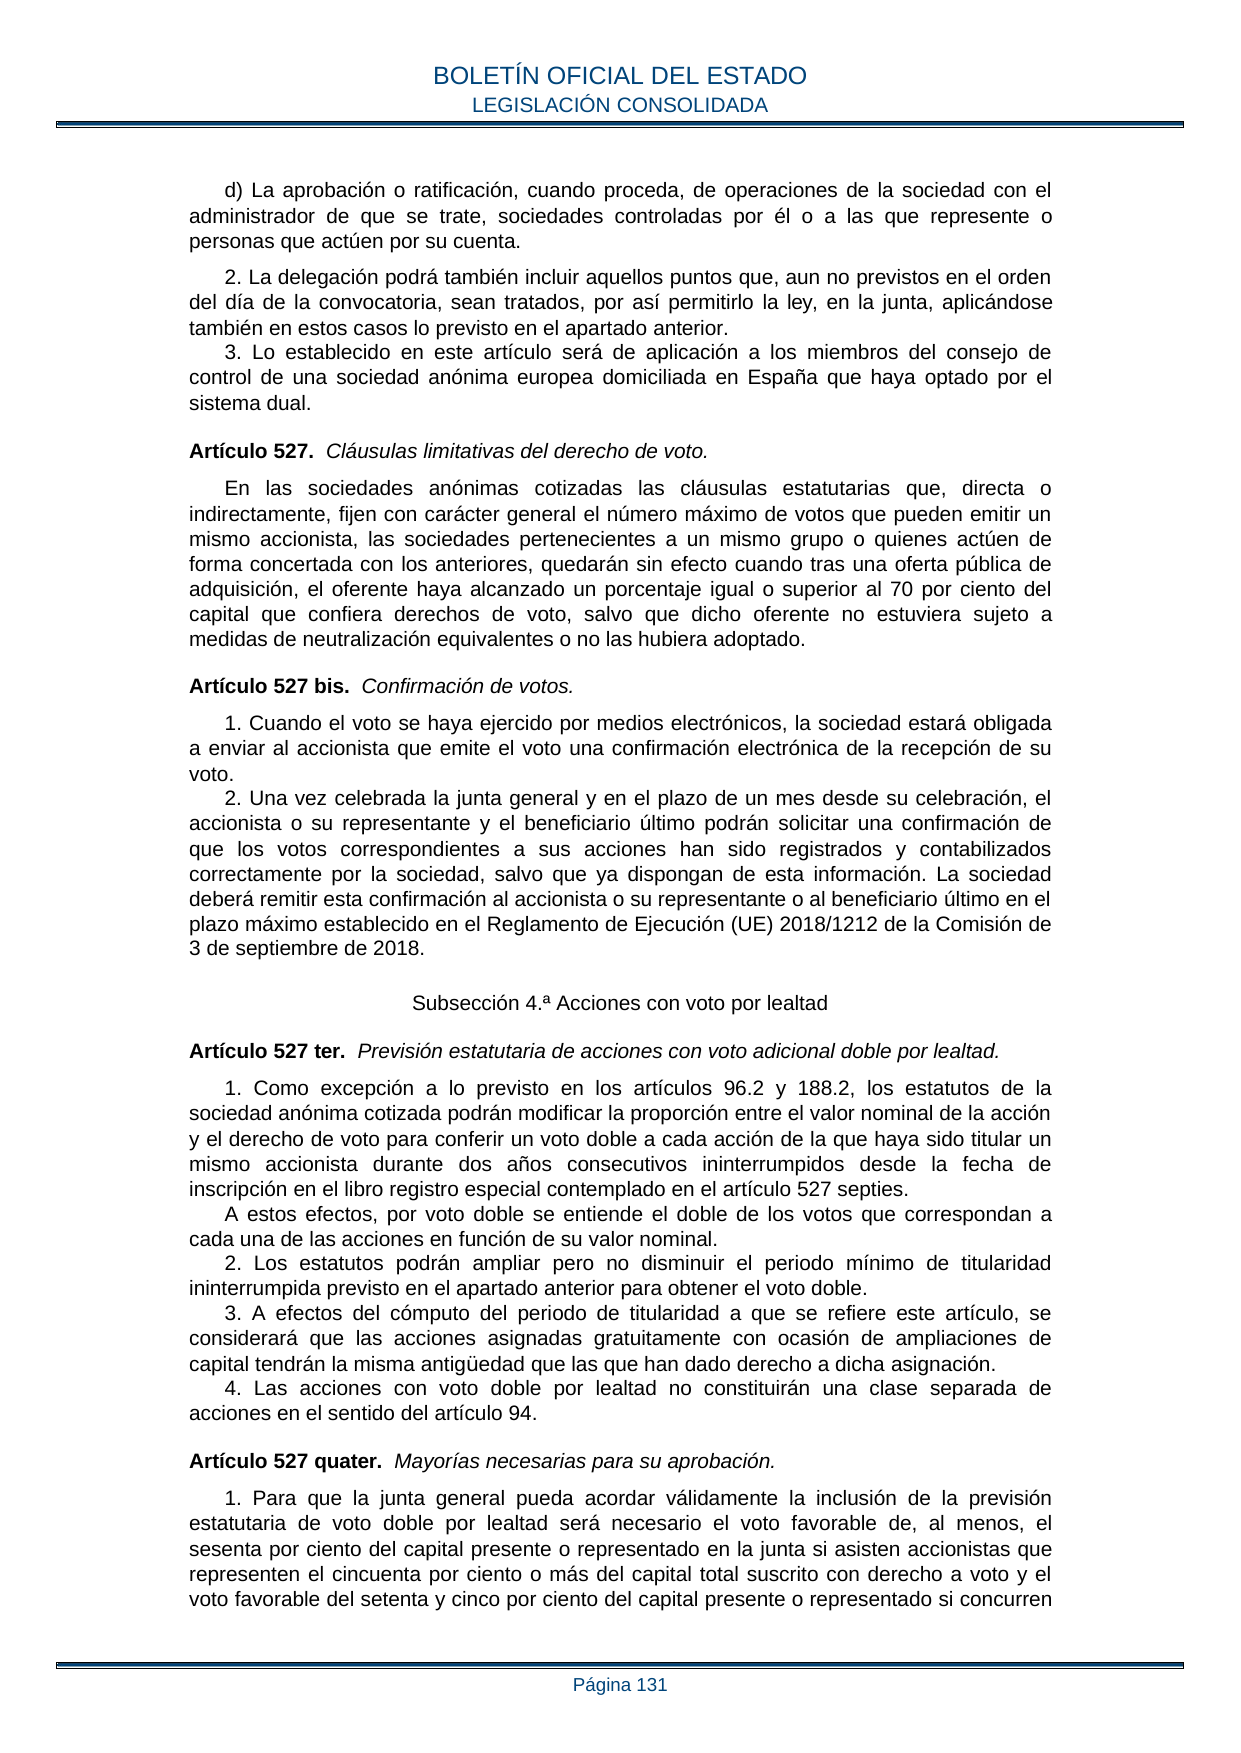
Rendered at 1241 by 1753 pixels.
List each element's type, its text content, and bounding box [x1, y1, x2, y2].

text sesenta por ciento del capital presente o representado en la junta si asisten accionistas que [189, 1537, 1076, 1562]
text representen el cincuenta por ciento o más del capital total suscrito con derecho a voto y el [189, 1562, 1076, 1587]
text adquisición, el oferente haya alcanzado un porcentaje igual o superior al 70 por ciento del [189, 576, 1076, 601]
text LEGISLACIÓN CONSOLIDADA [472, 89, 793, 118]
text forma concertada con los anteriores, quedarán sin efecto cuando tras una oferta pública de [189, 551, 1076, 576]
text considerará que las acciones asignadas gratuitamente con ocasión de ampliaciones de [189, 1322, 1076, 1351]
text control de una sociedad anónima europea domiciliada en España que haya optado por el [189, 361, 1076, 391]
picture [57, 122, 1183, 127]
text Artículo 527 quater. Mayorías necesarias para su aprobación. [189, 1445, 801, 1475]
text 4. Las acciones con voto doble por lealtad no constituirán una clase separada de [224, 1372, 1076, 1401]
text capital tendrán la misma antigüedad que las que han dado derecho a dicha asignación. [189, 1351, 1076, 1376]
text A estos efectos, por voto doble se entiende el doble de los votos que correspondan a [224, 1201, 1076, 1226]
text d) La aprobación o ratificación, cuando proceda, de operaciones de la sociedad con el [224, 173, 1076, 203]
text . Cuando el voto se haya ejercido por medios electrónicos, la sociedad estará obligada [236, 707, 1076, 732]
text BOLETÍN OFICIAL DEL ESTADO [433, 56, 832, 92]
text Subsección 4.ª Acciones con voto por lealtad [412, 986, 1076, 1016]
text . Como excepción a lo previsto en los artículos 96.2 y 188.2, los estatutos de la [261, 1072, 1076, 1097]
text sistema dual. [189, 391, 1076, 416]
text 1 [224, 707, 236, 732]
text estatutaria de voto doble por lealtad será necesario el voto favorable de, al menos, el [189, 1507, 1076, 1537]
text . Los estatutos podrán ampliar pero no disminuir el periodo mínimo de titularidad [236, 1247, 1076, 1276]
text . A efectos del cómputo del periodo de titularidad a que se refiere este artículo, se [236, 1297, 1076, 1322]
text capital que confiera derechos de voto, salvo que dicho oferente no estuviera sujeto a [189, 601, 1076, 626]
text inscripción en el libro registro especial contemplado en el artículo 527 septies. [189, 1176, 1076, 1201]
text ininterrumpida previsto en el apartado anterior para obtener el voto doble. [189, 1272, 894, 1301]
text a enviar al accionista que emite el voto una confirmación electrónica de la recepción de su [189, 732, 1076, 761]
picture [57, 1663, 1183, 1668]
text En las sociedades anónimas cotizadas las cláusulas estatutarias que, directa o [224, 471, 1076, 501]
text también en estos casos lo previsto en el apartado anterior. [189, 316, 1076, 341]
text Artículo 527 ter. Previsión estatutaria de acciones con voto adicional doble por lealtad. [189, 1035, 1076, 1064]
text mismo accionista, las sociedades pertenecientes a un mismo grupo o quienes actúen de [189, 526, 1076, 551]
text que los votos correspondientes a sus acciones han sido registrados y contabilizados [189, 836, 1076, 861]
text medidas de neutralización equivalentes o no las hubiera adoptado. [189, 626, 1076, 651]
text 2. Una vez celebrada la junta general y en el plazo de un mes desde su celebración, el [224, 782, 1076, 807]
text sociedad anónima cotizada podrán modificar la proporción entre el valor nominal de la acción [189, 1097, 1076, 1126]
text voto favorable del setenta y cinco por ciento del capital presente o representado si concurren [189, 1587, 1076, 1612]
text 2 [224, 261, 236, 286]
text plazo máximo establecido en el Reglamento de Ejecución (UE) 2018/1212 de la Comisión de [189, 911, 1076, 936]
text . La delegación podrá también incluir aquellos puntos que, aun no previstos en el orden [236, 261, 1076, 286]
text 3 [224, 1297, 236, 1322]
text y el derecho de voto para conferir un voto doble a cada acción de la que haya sido titular un [189, 1126, 1076, 1151]
text 1. Para que la junta general pueda acordar válidamente la inclusión de la previsión [224, 1482, 1076, 1507]
text acciones en el sentido del artículo 94. [189, 1397, 562, 1426]
text 3. Lo establecido en este artículo será de aplicación a los miembros del consejo de [224, 336, 1076, 361]
text Artículo 527 bis. Confirmación de votos. [189, 670, 599, 700]
text indirectamente, fijen con carácter general el número máximo de votos que pueden emitir un [189, 501, 1076, 526]
text 3 [189, 932, 206, 961]
text 1 [224, 1072, 261, 1097]
text de septiembre de 2018. [206, 932, 450, 961]
text personas que actúen por su cuenta. [189, 228, 1076, 253]
text 2 [224, 1247, 236, 1272]
text correctamente por la sociedad, salvo que ya dispongan de esta información. La sociedad [189, 861, 1076, 886]
text del día de la convocatoria, sean tratados, por así permitirlo la ley, en la junta, aplicándose [189, 286, 1076, 316]
text deberá remitir esta confirmación al accionista o su representante o al beneficiario último en el [189, 886, 1076, 911]
text accionista o su representante y el beneficiario último podrán solicitar una confirmación de [189, 807, 1076, 836]
text administrador de que se trate, sociedades controladas por él o a las que represente o [189, 203, 1076, 228]
text Página 131 [573, 1670, 692, 1697]
text Artículo 527. Cláusulas limitativas del derecho de voto. [189, 434, 734, 464]
text voto. [189, 761, 1076, 786]
text cada una de las acciones en función de su valor nominal. [189, 1226, 1076, 1251]
text mismo accionista durante dos años consecutivos ininterrumpidos desde la fecha de [189, 1151, 1076, 1176]
